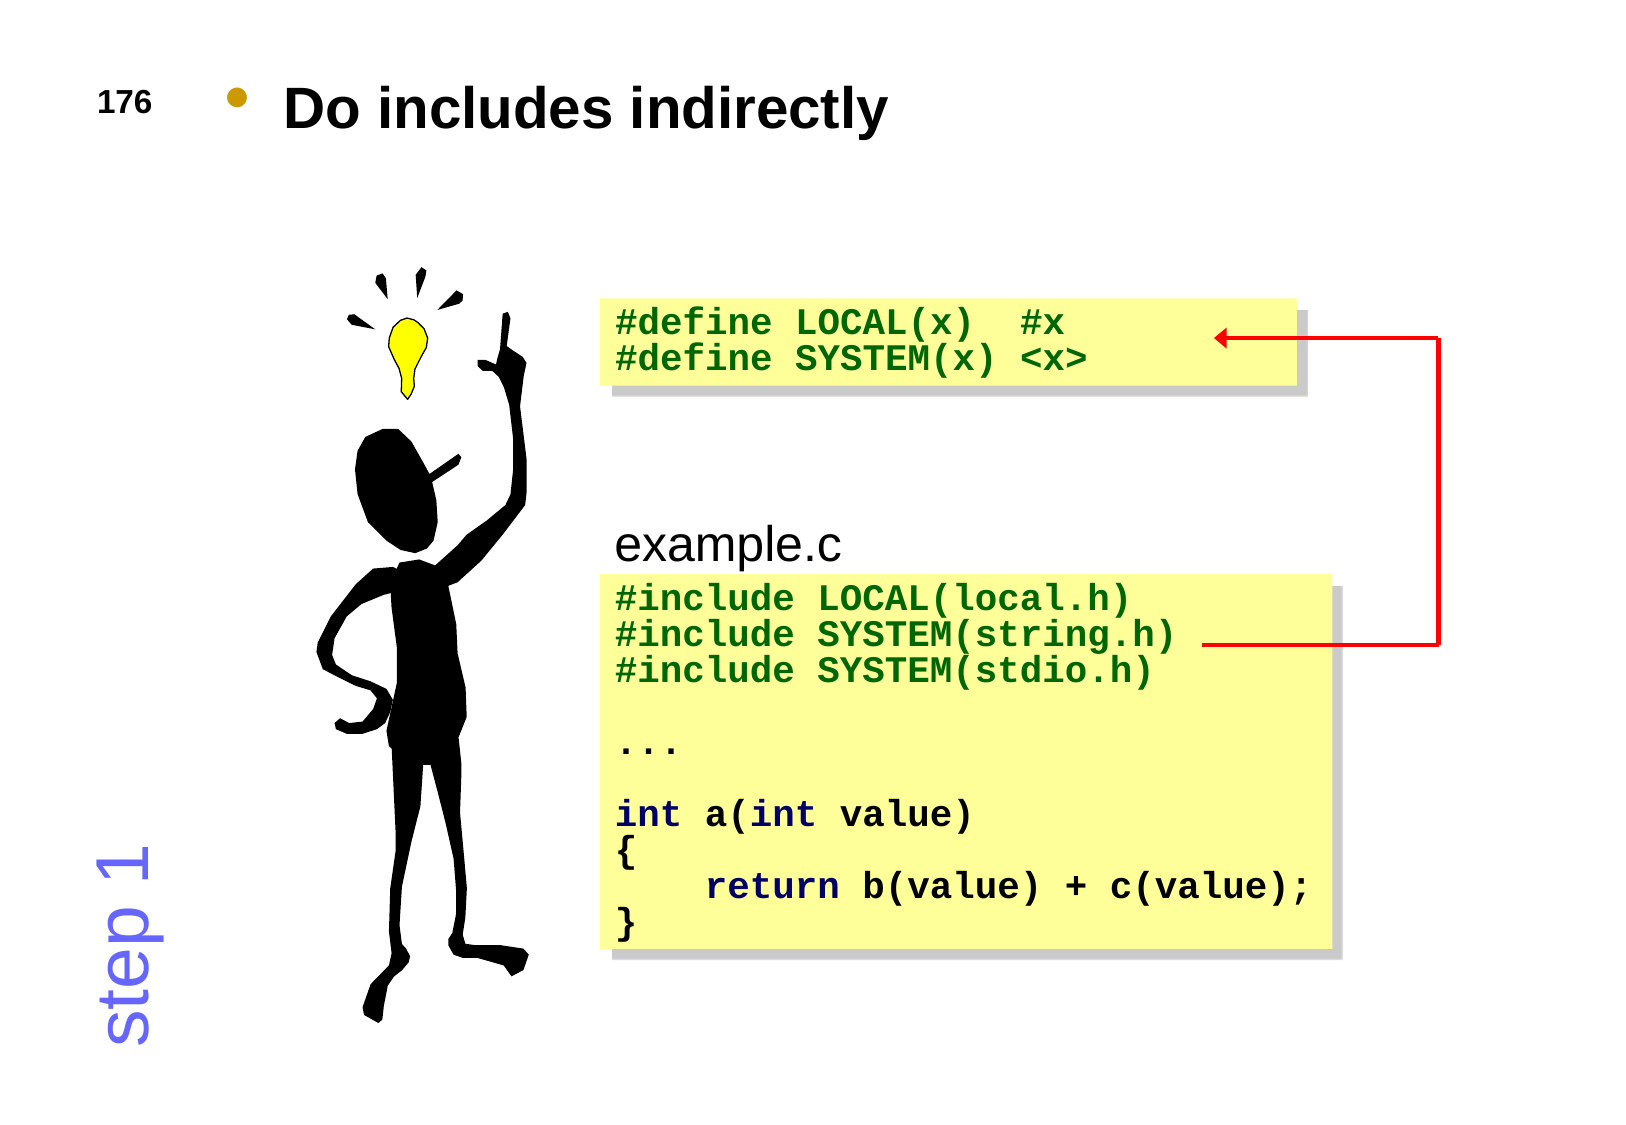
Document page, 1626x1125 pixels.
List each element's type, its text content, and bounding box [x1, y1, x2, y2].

title step 1 [50, 187, 188, 1063]
text_box [437, 290, 464, 310]
text_box example.c [599, 503, 1262, 574]
text_box #include LOCAL(local.h) #include SYSTEM(string.h) #include SYSTEM(stdio.h) ... int a(int value) { return b(value) + c(value); } [599, 574, 1333, 949]
text_box [316, 311, 529, 1024]
text_box #define LOCAL(x) #x #define SYSTEM(x) <x> [600, 298, 1297, 386]
text_box [375, 273, 388, 300]
text_box [347, 314, 376, 330]
text_box [354, 428, 462, 554]
text_box [415, 267, 427, 299]
list Do includes indirectly [212, 62, 1625, 1063]
text_box [388, 318, 428, 400]
